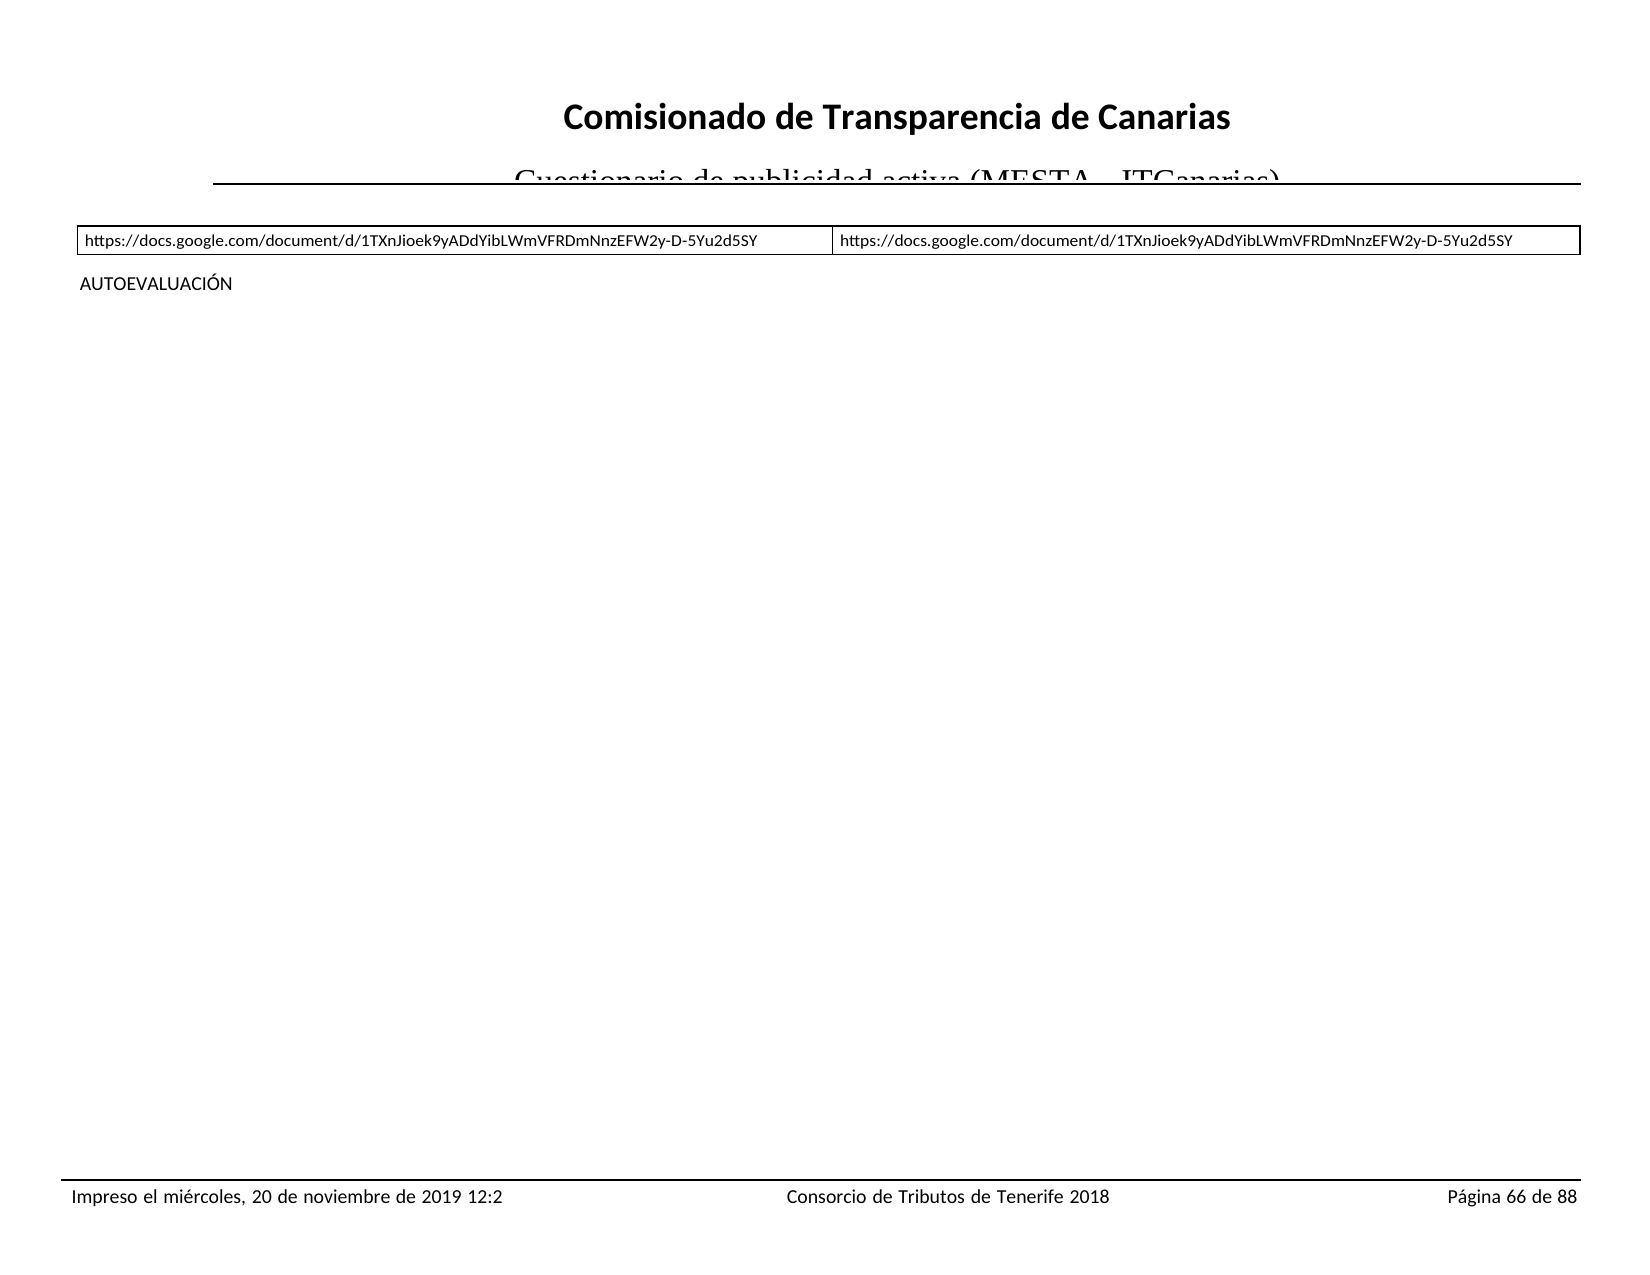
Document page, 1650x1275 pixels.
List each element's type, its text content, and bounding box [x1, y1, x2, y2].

text AUTOEVALUACIÓN [79, 271, 1594, 295]
table_cell https://docs.google.com/document/d/1TXnJioek9yADdYibLWmVFRDmNnzEFW2y-D-5Yu2d5SY [833, 227, 1579, 253]
table_cell https://docs.google.com/document/d/1TXnJioek9yADdYibLWmVFRDmNnzEFW2y-D-5Yu2d5SY [78, 227, 832, 253]
